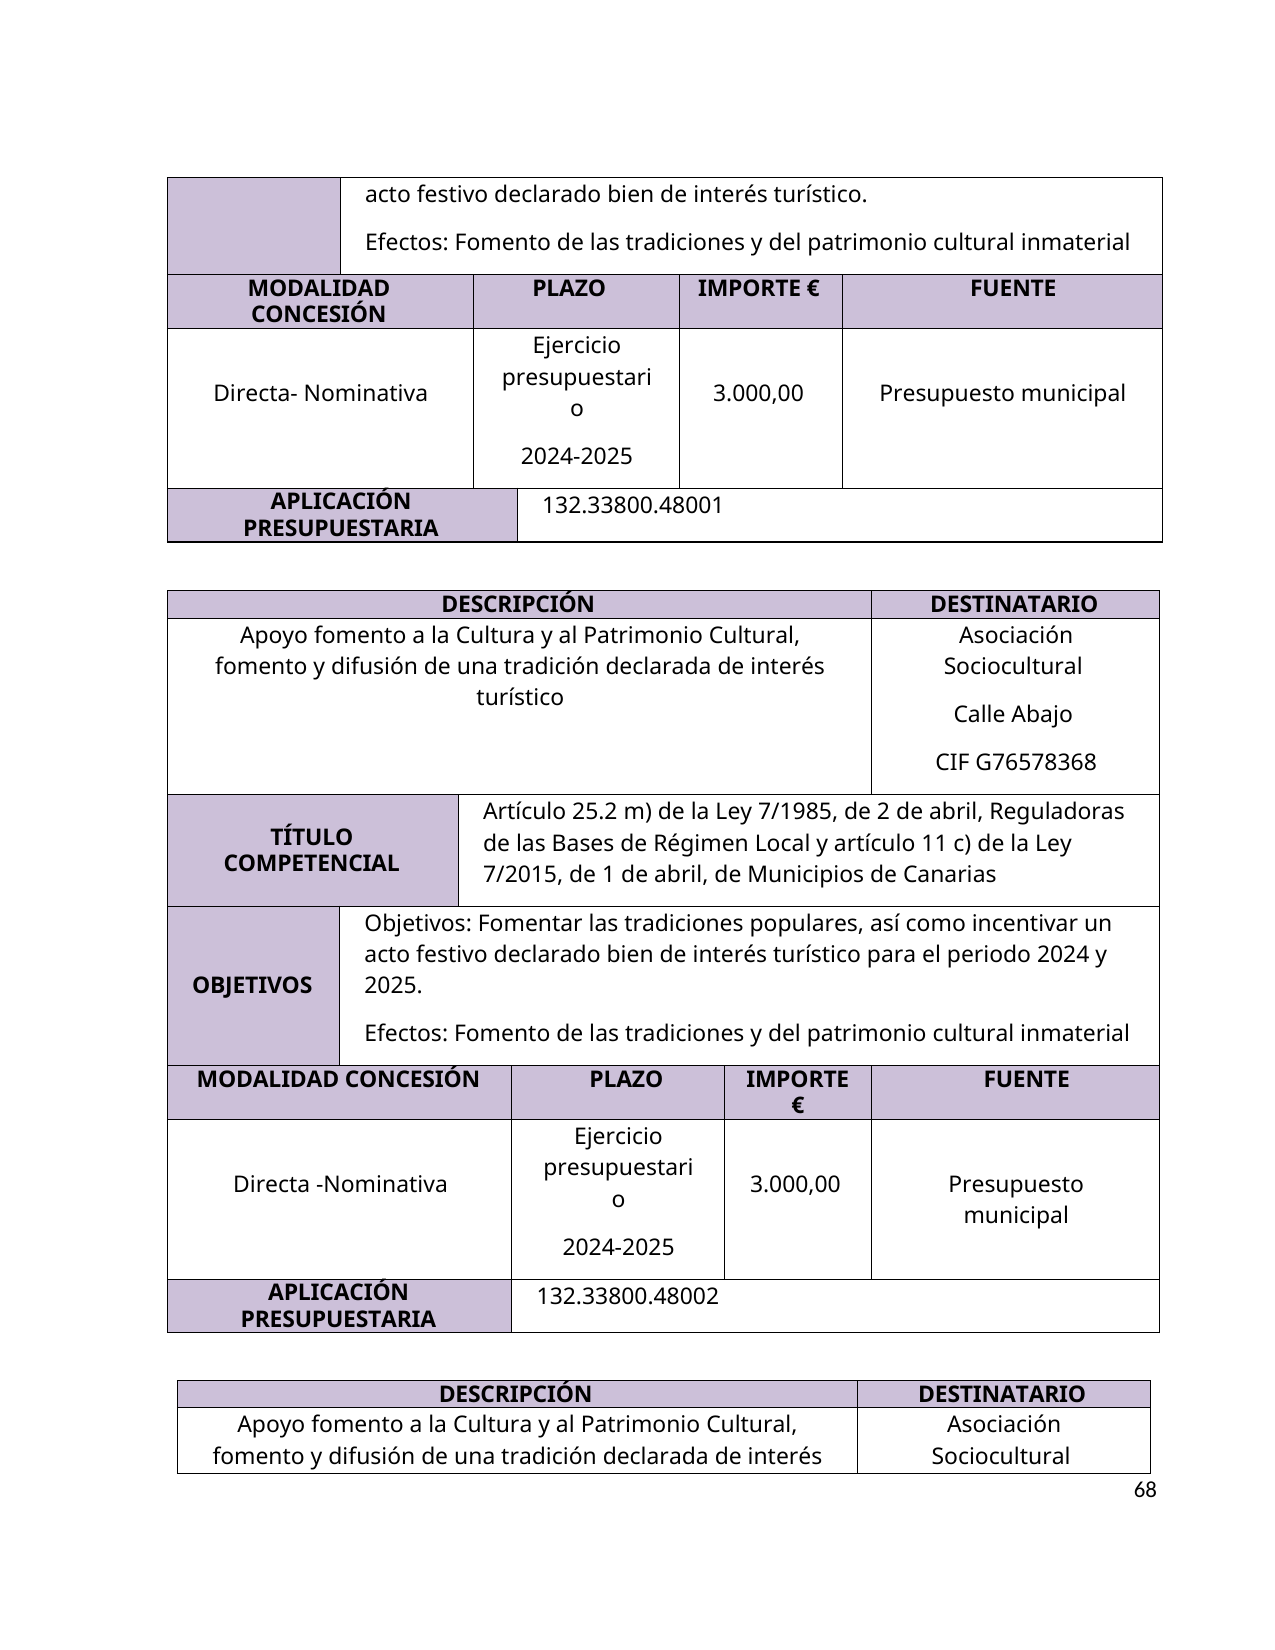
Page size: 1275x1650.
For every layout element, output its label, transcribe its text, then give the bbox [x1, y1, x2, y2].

table_cell Asociación Sociocultural Calle Abajo CIF G76578368 [872, 619, 1159, 794]
table_cell 3.000,00 [680, 329, 842, 488]
table_cell Apoyo fomento a la Cultura y al Patrimonio Cultural, fomento y difusión de una tradición declarada de interés turístico [168, 619, 871, 794]
table_cell IMPORTE € [680, 275, 842, 328]
table_header DESCRIPCIÓN [178, 1381, 857, 1407]
table_cell MODALIDAD CONCESIÓN [168, 275, 473, 328]
table_cell Asociación Sociocultural [858, 1408, 1150, 1473]
table_cell Ejercicio presupuestario 2024-2025 [512, 1120, 724, 1278]
table_cell Directa- Nominativa [168, 329, 473, 488]
table_cell Directa -Nominativa [168, 1120, 511, 1278]
table_cell PLAZO [512, 1066, 724, 1119]
table_cell acto festivo declarado bien de interés turístico. Efectos: Fomento de las tradiciones y del patrimonio cultural inmaterial [341, 178, 1162, 274]
table_cell APLICACIÓN PRESUPUESTARIA [168, 1280, 511, 1332]
table_cell 3.000,00 [725, 1120, 871, 1278]
table_cell APLICACIÓN PRESUPUESTARIA [168, 489, 517, 541]
table_header DESCRIPCIÓN [168, 591, 871, 618]
table_cell FUENTE [872, 1066, 1159, 1119]
table_cell Ejercicio presupuestario 2024-2025 [474, 329, 679, 488]
table_cell MODALIDAD CONCESIÓN [168, 1066, 511, 1119]
table_cell [168, 178, 340, 274]
table_cell Objetivos: Fomentar las tradiciones populares, así como incentivar un acto festivo declarado bien de interés turístico para el periodo 2024 y 2025. Efectos: Fomento de las tradiciones y del patrimonio cultural inmaterial [340, 907, 1159, 1065]
table_cell 132.33800.48001 [518, 489, 1162, 541]
table_header DESTINATARIO [858, 1381, 1150, 1407]
table_cell FUENTE [843, 275, 1162, 328]
table_cell IMPORTE € [725, 1066, 871, 1119]
table_cell Apoyo fomento a la Cultura y al Patrimonio Cultural, fomento y difusión de una tradición declarada de interés [178, 1408, 857, 1473]
table_cell Presupuesto municipal [872, 1120, 1159, 1278]
table_cell 132.33800.48002 [512, 1280, 1159, 1332]
table_header DESTINATARIO [872, 591, 1159, 618]
table_cell PLAZO [474, 275, 679, 328]
table_cell OBJETIVOS [168, 907, 339, 1065]
table_cell Presupuesto municipal [843, 329, 1162, 488]
table_cell Artículo 25.2 m) de la Ley 7/1985, de 2 de abril, Reguladoras de las Bases de Régimen Local y artículo 11 c) de la Ley 7/2015, de 1 de abril, de Municipios de Canarias [459, 795, 1159, 906]
table_cell TÍTULO COMPETENCIAL [168, 795, 458, 906]
